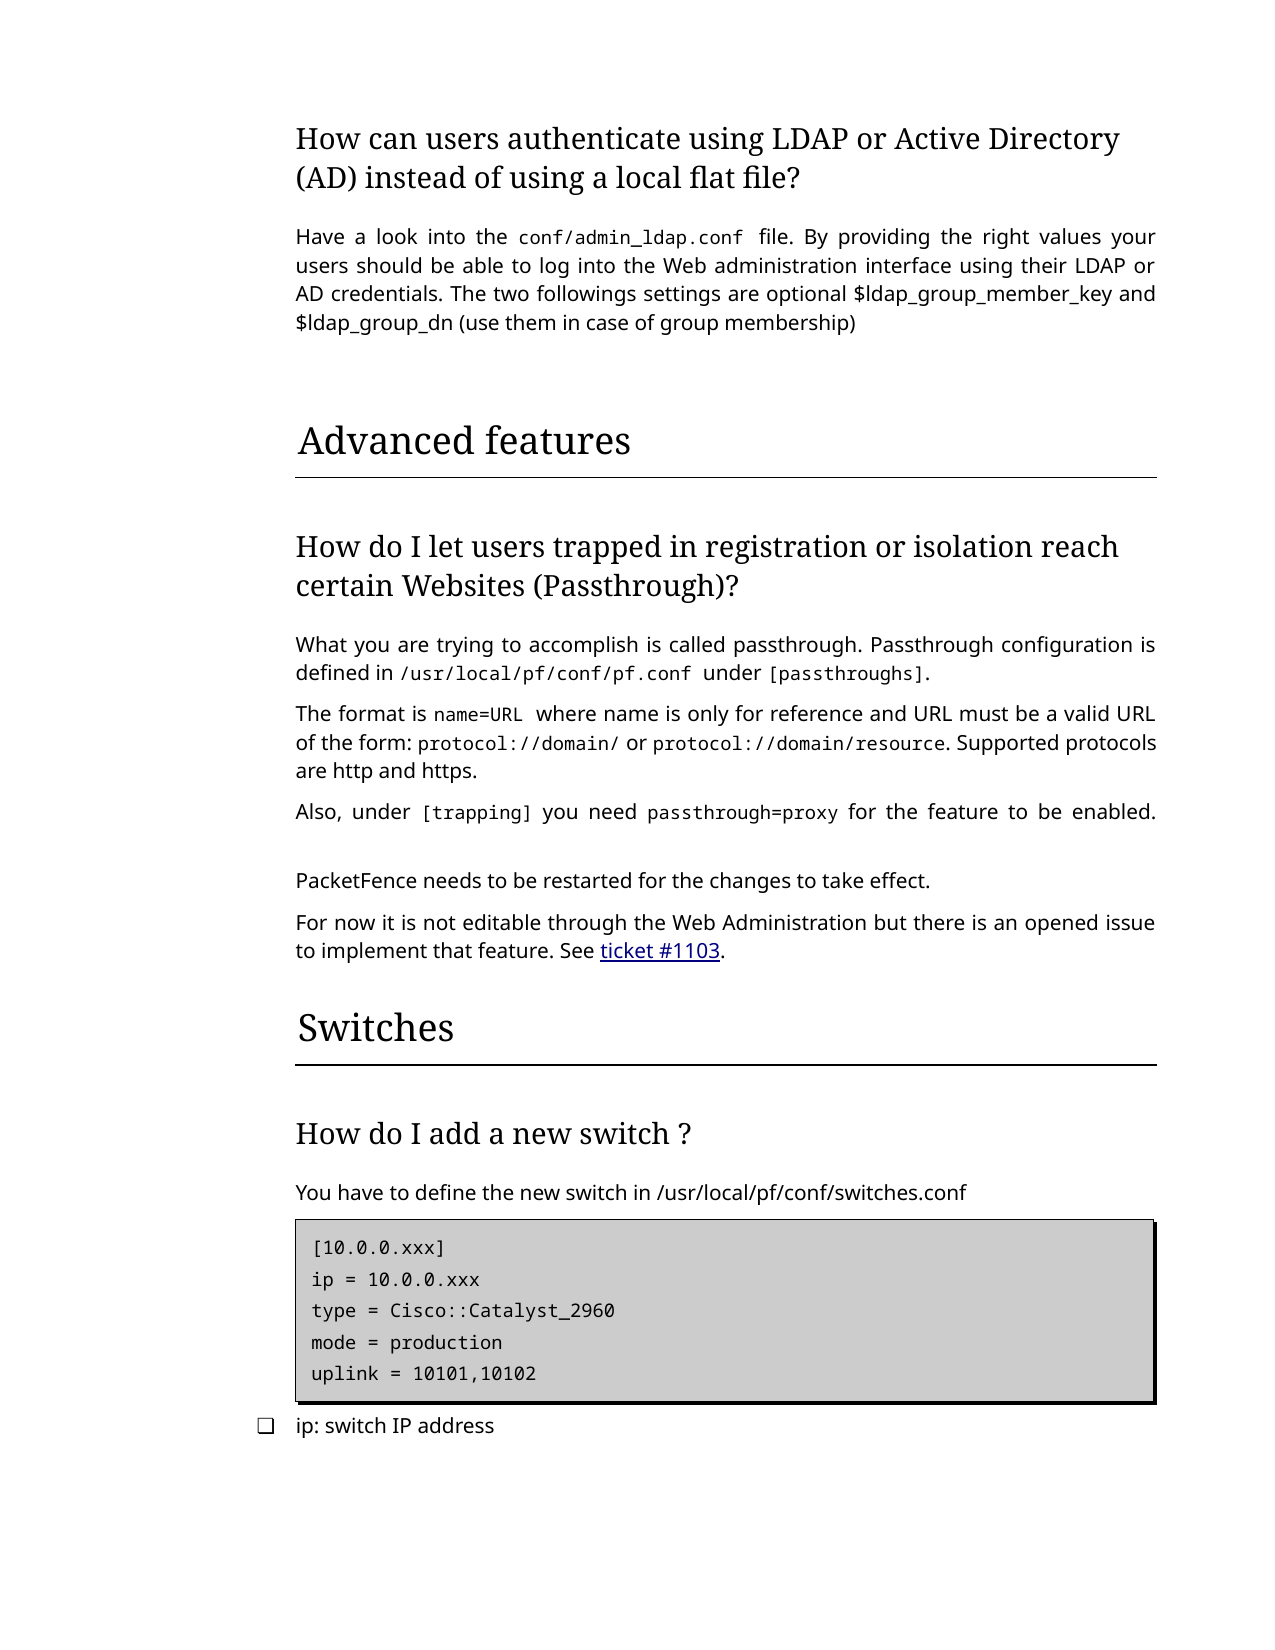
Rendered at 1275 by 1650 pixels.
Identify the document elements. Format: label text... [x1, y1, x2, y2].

text PacketFence needs to be restarted for the changes to take effect. [295, 867, 1157, 895]
text mode = production [296, 1313, 1153, 1345]
text type = Cisco::Catalyst_2960 [296, 1282, 1153, 1313]
text The format is name=URL where name is only for reference and URL must be a valid URL of the form: protocol://domain/ or protocol://domain/resource. Supported protocols are http and https. [295, 699, 1157, 785]
text For now it is not editable through the Web Administration but there is an opened issue to implement that feature. See ticket #1103. [295, 908, 1157, 964]
subtitle Switches [295, 1002, 1157, 1064]
text uplink = 10101,10102 [296, 1345, 1153, 1401]
subtitle How do I add a new switch ? [295, 1113, 1157, 1153]
subtitle Advanced features [295, 414, 1157, 477]
text ip = 10.0.0.xxx [296, 1250, 1153, 1282]
text What you are trying to accomplish is called passthrough. Passthrough configuration is defined in /usr/local/pf/conf/pf.conf under [passthroughs]. [295, 630, 1157, 687]
subtitle How can users authenticate using LDAP or Active Directory (AD) instead of using a local flat file? [295, 118, 1157, 197]
text You have to define the new switch in /usr/local/pf/conf/switches.conf [295, 1178, 1157, 1206]
list ❏ ip: switch IP address [256, 1411, 1157, 1439]
subtitle How do I let users trapped in registration or isolation reach certain Websites (Passthrough)? [295, 526, 1157, 605]
text [10.0.0.xxx] [296, 1220, 1153, 1250]
text Also, under [trapping] you need passthrough=proxy for the feature to be enabled. [295, 797, 1157, 854]
text Have a look into the conf/admin_ldap.conf file. By providing the right values your users should be able to log into the Web administration interface using their LDAP or AD credentials. The two followings settings are optional $ldap_group_member_key and $ldap_group_dn (use them in case of group membership) [295, 222, 1157, 336]
